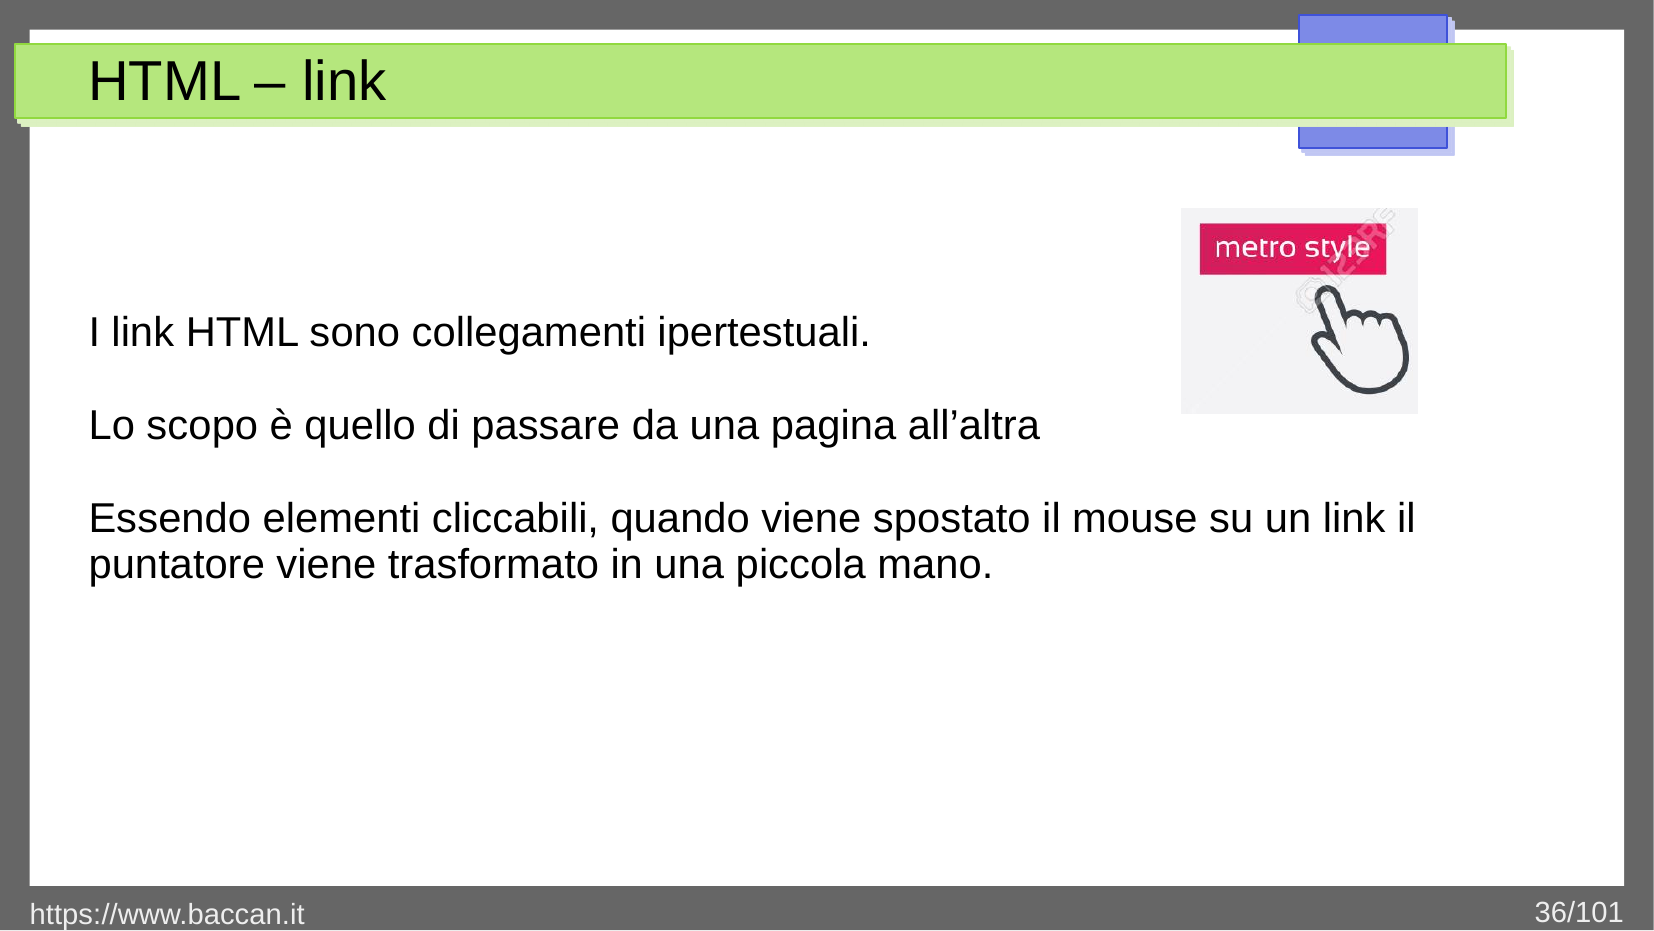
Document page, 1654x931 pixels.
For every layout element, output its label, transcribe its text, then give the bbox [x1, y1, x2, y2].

text_box I link HTML sono collegamenti ipertestuali. Lo scopo è quello di passare da una pagina all’altra Essendo elementi cliccabili, quando viene spostato il mouse su un link il puntatore viene trasformato in una piccola mano. [88, 169, 1565, 820]
picture [1181, 208, 1418, 414]
title HTML – link [88, 44, 1506, 119]
